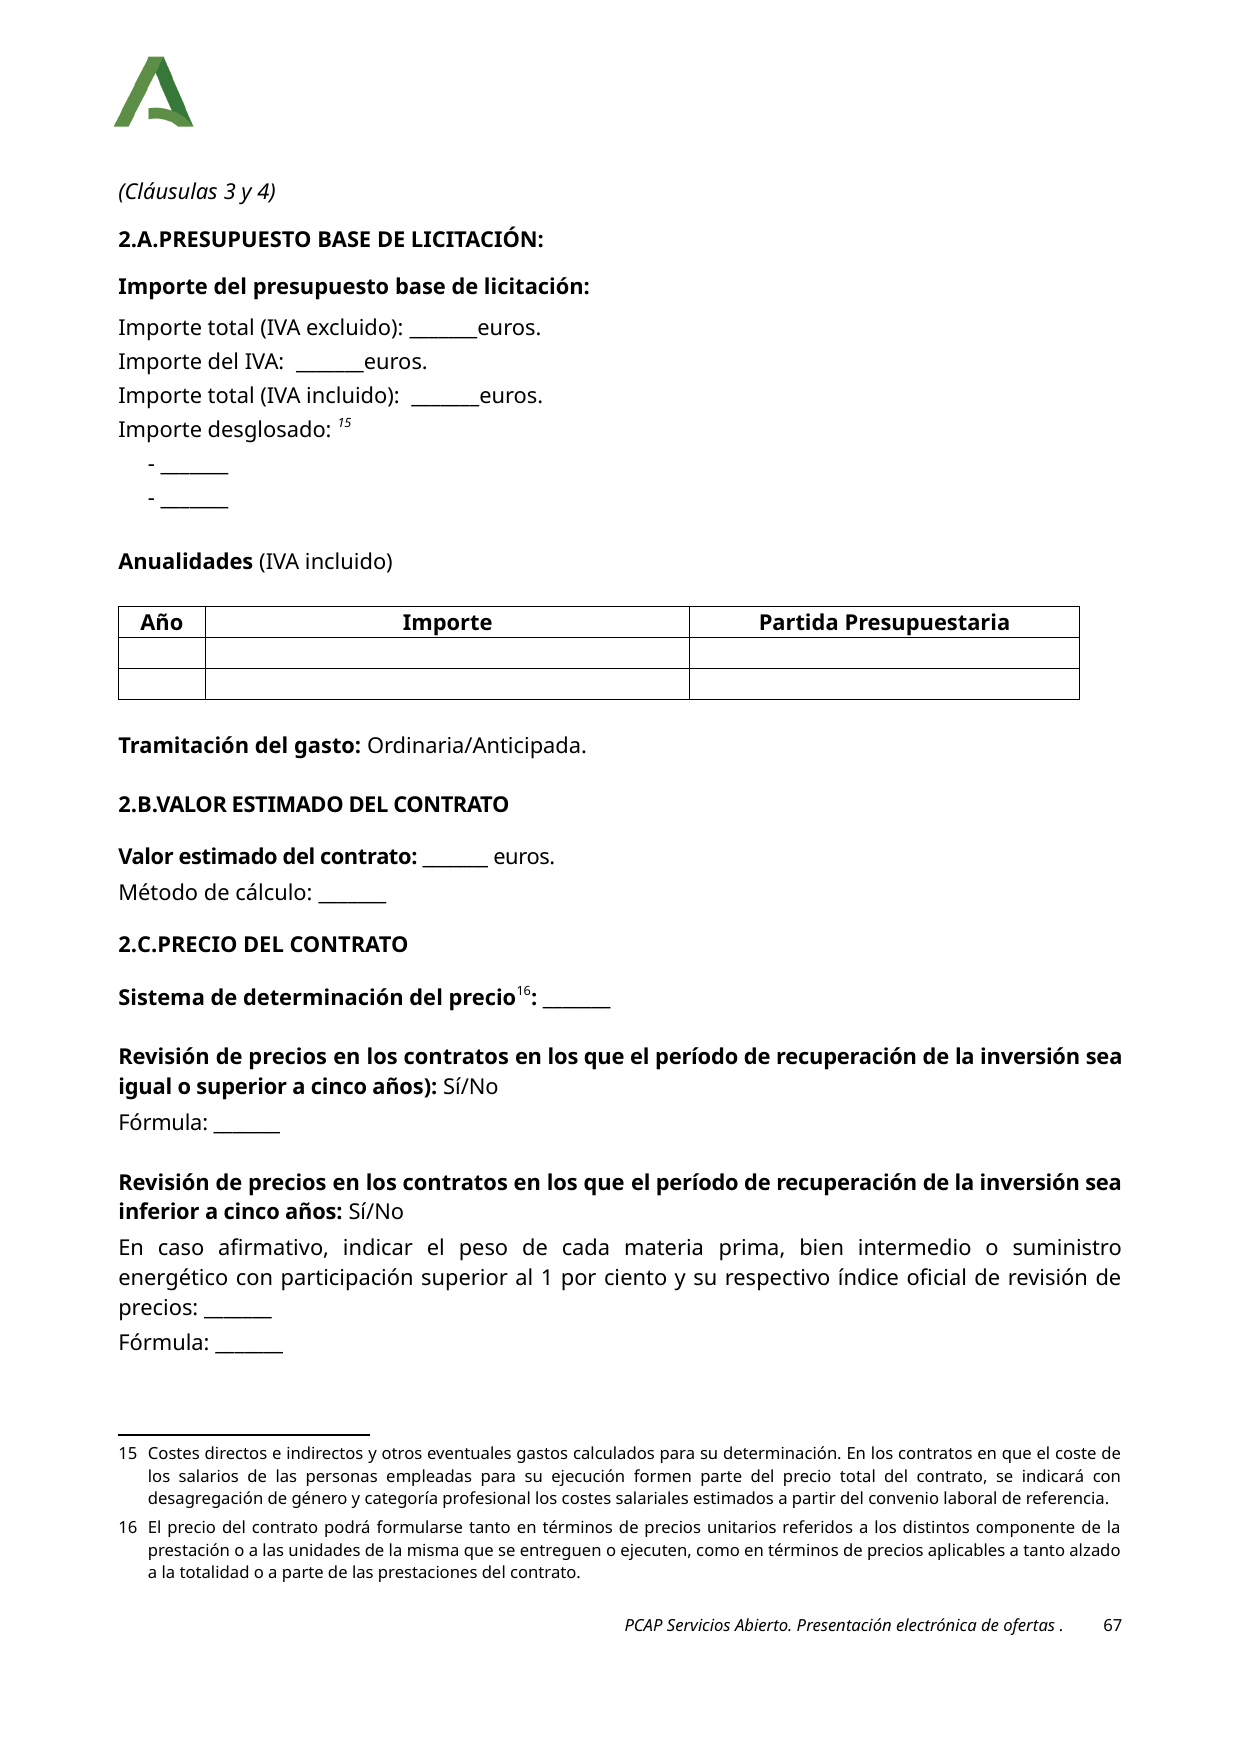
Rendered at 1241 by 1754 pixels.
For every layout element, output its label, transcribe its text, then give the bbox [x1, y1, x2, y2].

table_header Año [119, 607, 205, 637]
table_cell [119, 669, 205, 699]
text Costes directos e indirectos y otros eventuales gastos calculados para su determinación. En los contratos en que el coste de los salarios de las personas empleadas para su ejecución formen parte del precio total del contrato, se indicará con desagregación de género y categoría profesional los costes salariales estimados a partir del convenio laboral de referencia. [118, 1441, 1122, 1509]
text - _______ [148, 448, 1122, 478]
table_cell [690, 638, 1079, 668]
text Importe desglosado: [118, 414, 1122, 444]
table_cell [206, 669, 689, 699]
table_cell [206, 638, 689, 668]
text Fórmula: _______ [118, 1327, 1122, 1357]
text 2.C.PRECIO DEL CONTRATO [118, 929, 1122, 959]
text Valor estimado del contrato: _______ euros. [118, 841, 1122, 871]
picture [109, 52, 198, 131]
table_header Partida Presupuestaria [690, 607, 1079, 637]
text 2.A.PRESUPUESTO BASE DE LICITACIÓN: [118, 224, 1122, 254]
text Método de cálculo: _______ [118, 877, 1122, 907]
text Importe total (IVA excluido): _______euros. [118, 311, 1122, 341]
text En caso afirmativo, indicar el peso de cada materia prima, bien intermedio o suministro energético con participación superior al 1 por ciento y su respectivo índice oficial de revisión de precios: _______ [118, 1232, 1122, 1321]
text (Cláusulas 3 y 4) [118, 176, 1122, 206]
text - _______ [148, 482, 1122, 512]
text Sistema de determinación del precio: _______ [118, 982, 1122, 1012]
text Revisión de precios en los contratos en los que el período de recuperación de la inversión sea inferior a cinco años: Sí/No [118, 1166, 1122, 1226]
text Importe total (IVA incluido): _______euros. [118, 380, 1122, 409]
text Importe del presupuesto base de licitación: [118, 271, 1122, 301]
text El precio del contrato podrá formularse tanto en términos de precios unitarios referidos a los distintos componente de la prestación o a las unidades de la misma que se entreguen o ejecuten, como en términos de precios aplicables a tanto alzado a la totalidad o a parte de las prestaciones del contrato. [118, 1516, 1122, 1584]
text Tramitación del gasto: Ordinaria/Anticipada. [118, 730, 1122, 760]
table_cell [690, 669, 1079, 699]
table_header Importe [206, 607, 689, 637]
text Fórmula: _______ [118, 1107, 1122, 1137]
text 2.B.VALOR ESTIMADO DEL CONTRATO [118, 788, 1122, 818]
text Anualidades (IVA incluido) [118, 546, 1122, 576]
text Importe del IVA: _______euros. [118, 346, 1122, 375]
table_cell [119, 638, 205, 668]
text Revisión de precios en los contratos en los que el período de recuperación de la inversión sea igual o superior a cinco años): Sí/No [118, 1041, 1122, 1101]
